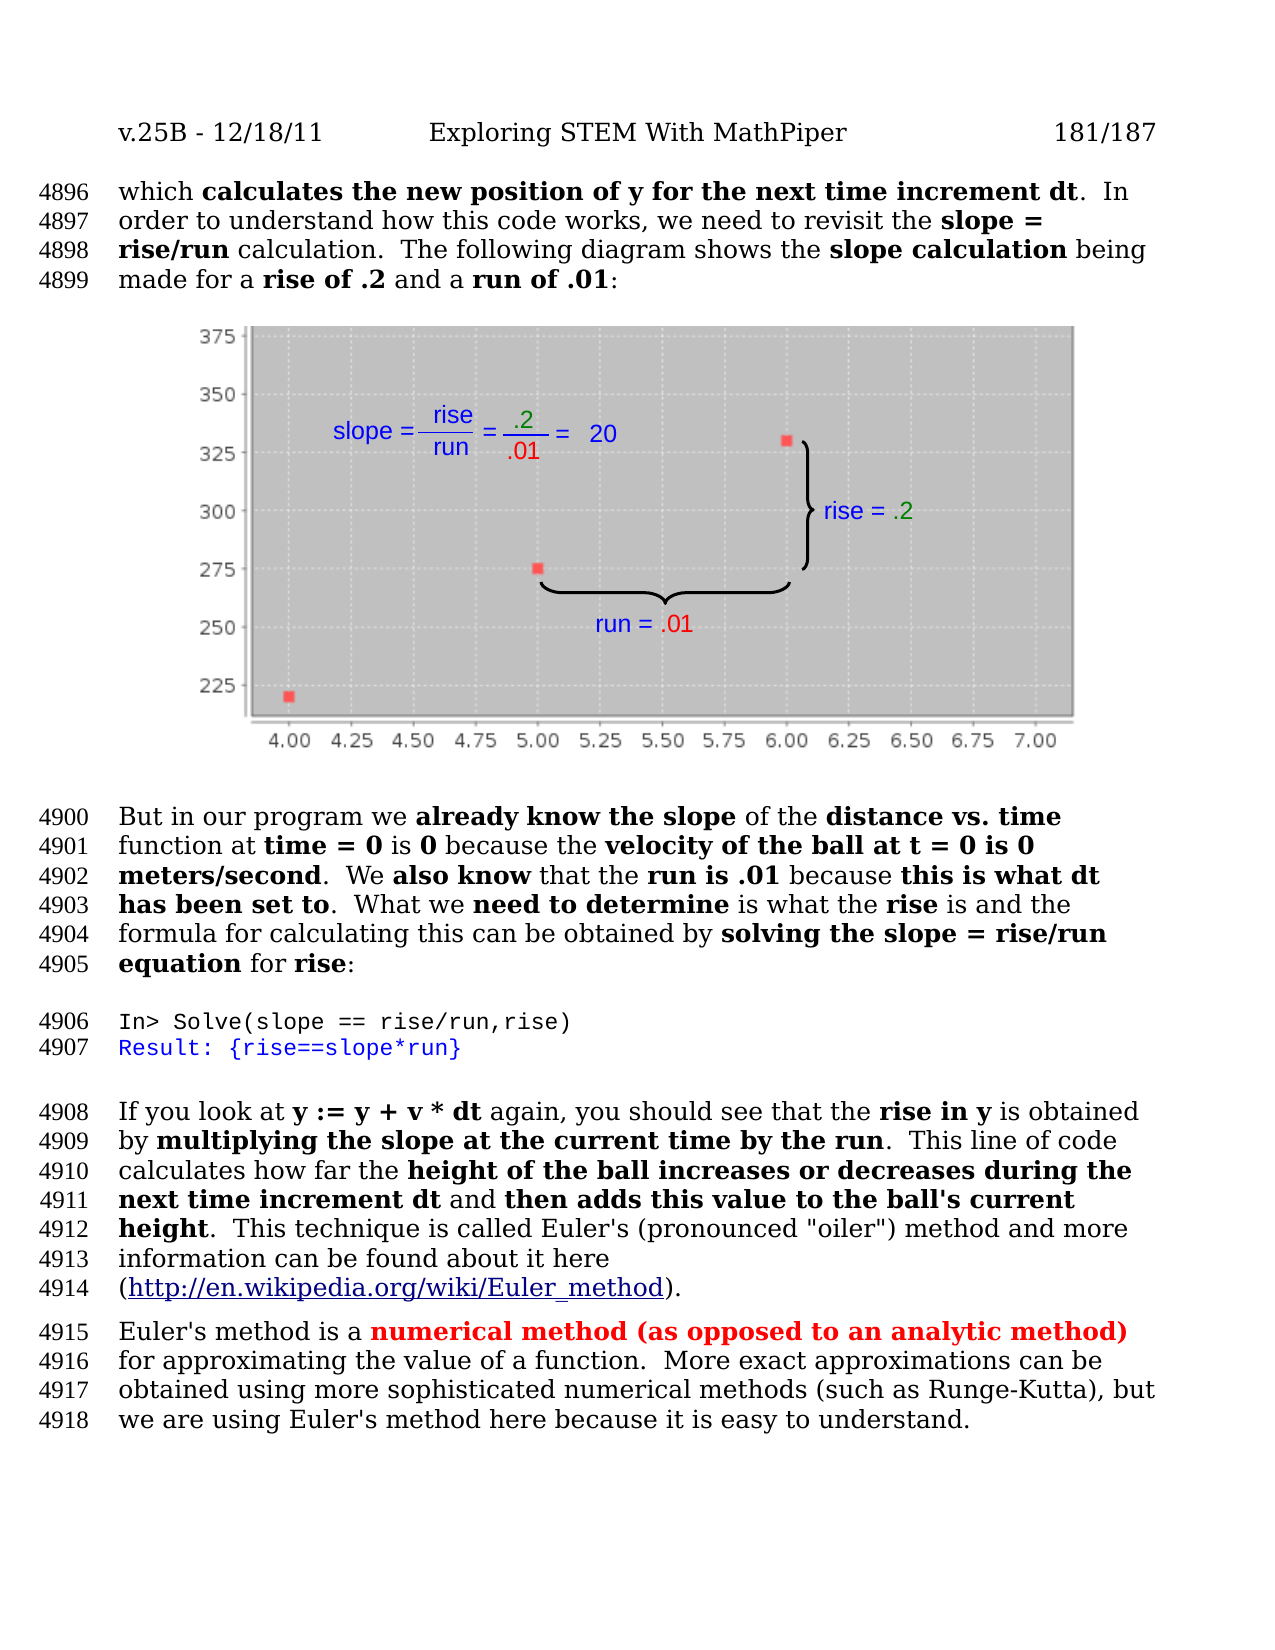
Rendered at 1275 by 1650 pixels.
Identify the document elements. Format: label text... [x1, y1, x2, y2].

text If you look at y := y + v * dt again, you should see that the rise in y is obtained by multiplying the slope at the current time by the run. This line of code calculates how far the height of the ball increases or decreases during the next time increment dt and then adds this value to the ball's current height. This technique is called Euler's (pronounced "oiler") method and more information can be found about it here (http://en.wikipedia.org/wiki/Euler_method). [118, 1097, 1157, 1302]
text In> Solve(slope == rise/run,rise) [118, 1010, 1157, 1036]
text Euler's method is a numerical method (as opposed to an analytic method) for approximating the value of a function. More exact approximations can be obtained using more sophisticated numerical methods (such as Runge-Kutta), but we are using Euler's method here because it is easy to understand. [118, 1317, 1157, 1434]
text Result: {rise==slope*run} [118, 1036, 1157, 1062]
text But in our program we already know the slope of the distance vs. time function at time = 0 is 0 because the velocity of the ball at t = 0 is 0 meters/second. We also know that the run is .01 because this is what dt has been set to. What we need to determine is what the rise is and the formula for calculating this can be obtained by solving the slope = rise/run equation for rise: [118, 802, 1157, 978]
text which calculates the new position of y for the next time increment dt. In order to understand how this code works, we need to revisit the slope = rise/run calculation. The following diagram shows the slope calculation being made for a rise of .2 and a run of .01: [118, 177, 1157, 294]
